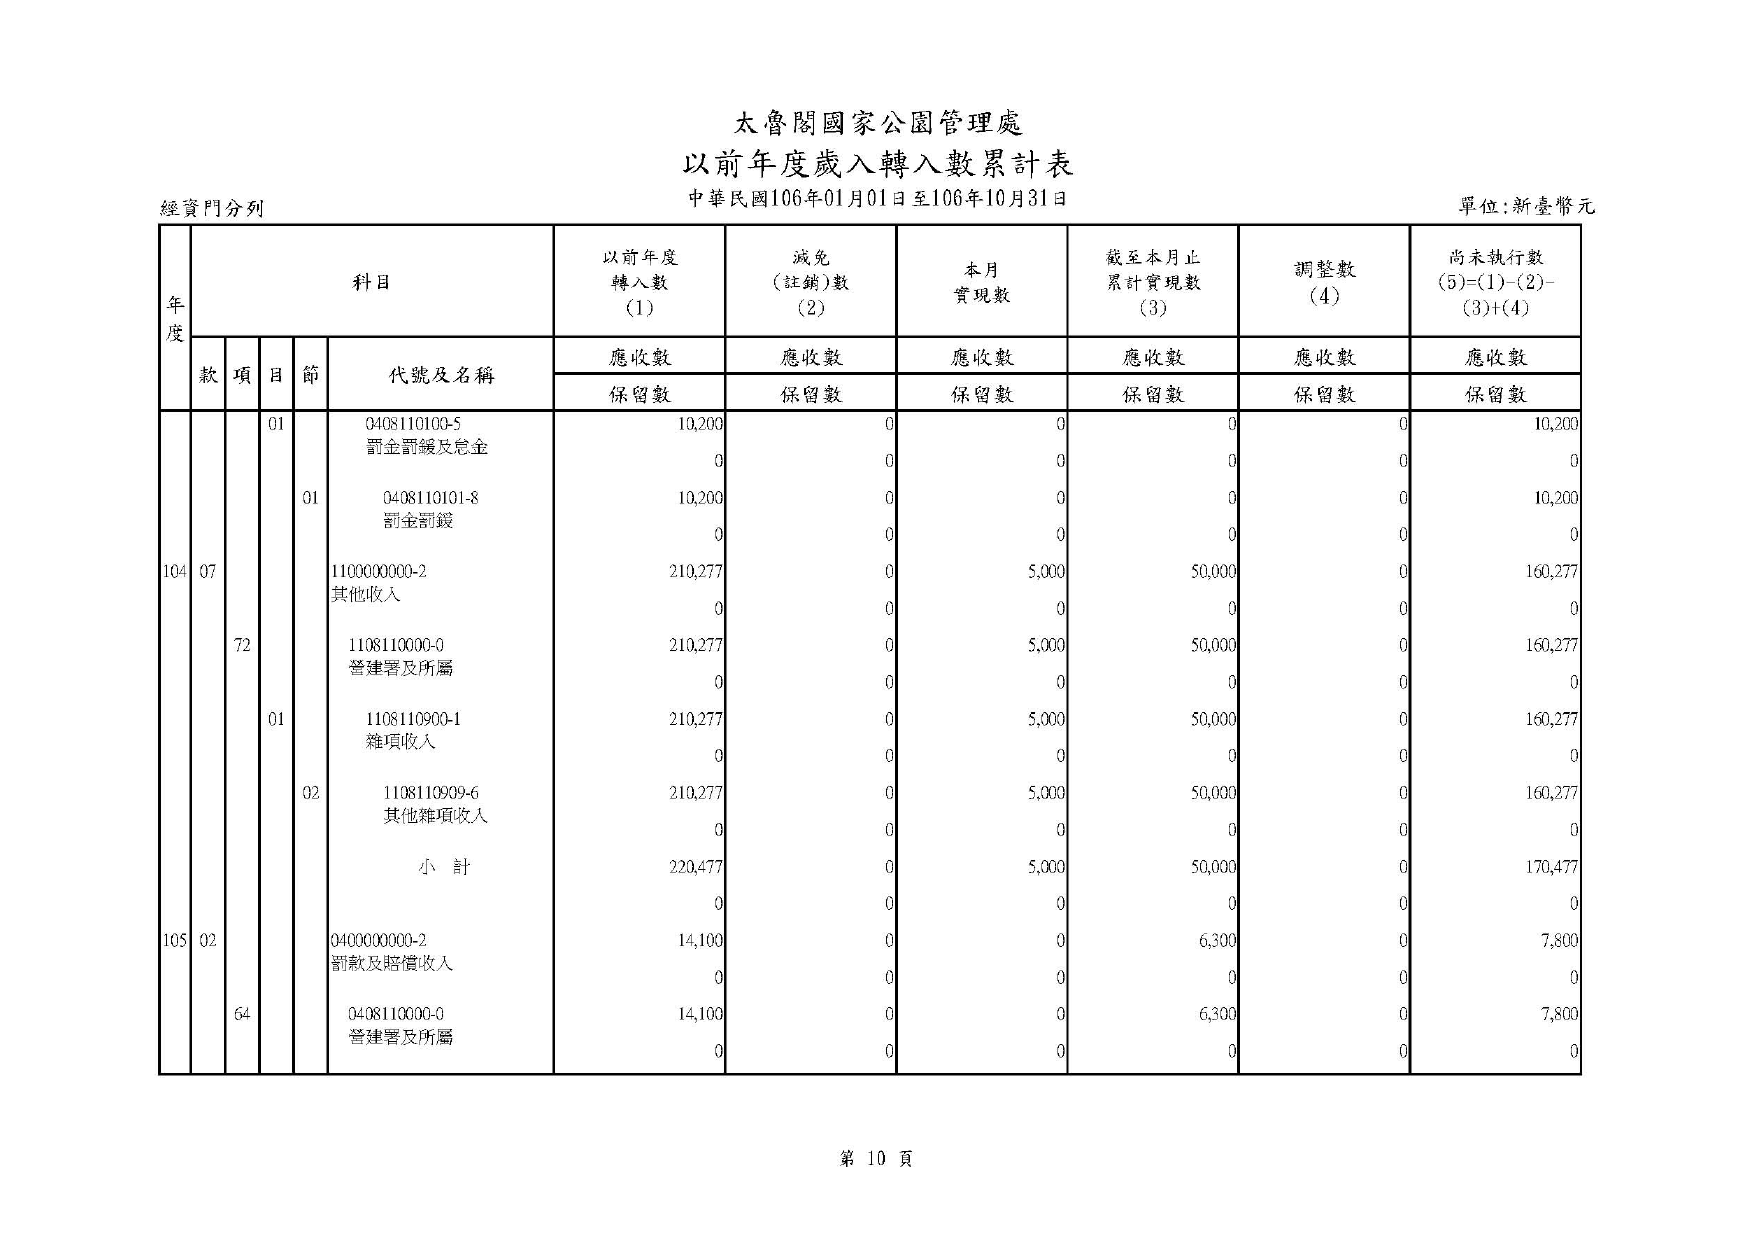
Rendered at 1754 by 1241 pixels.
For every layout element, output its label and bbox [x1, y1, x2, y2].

picture [59, 59, 1695, 1216]
